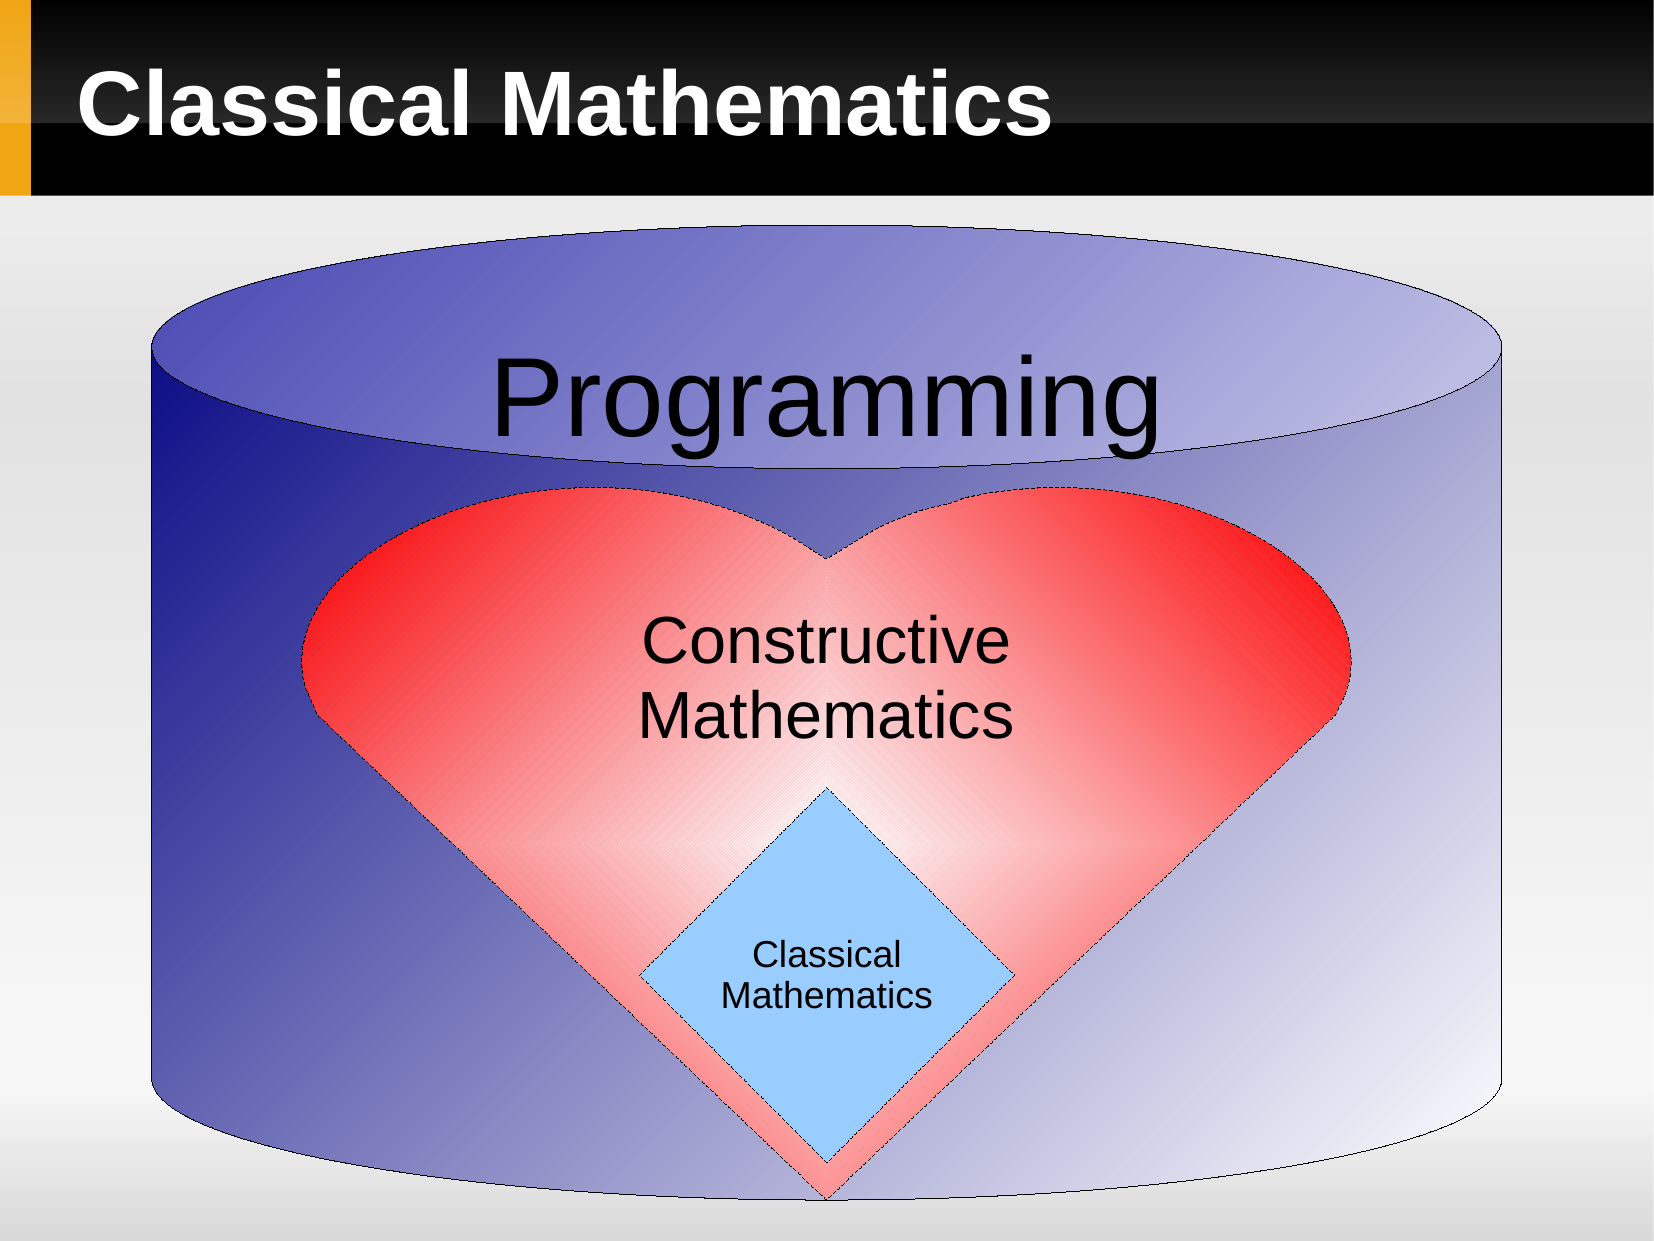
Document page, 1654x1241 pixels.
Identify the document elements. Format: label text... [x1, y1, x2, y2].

title Classical Mathematics [76, 0, 1565, 208]
text_box Constructive Mathematics [301, 487, 1352, 1201]
text_box Programming [151, 350, 1502, 1201]
text_box Classical Mathematics [639, 787, 1015, 1163]
picture [0, 0, 1654, 1241]
